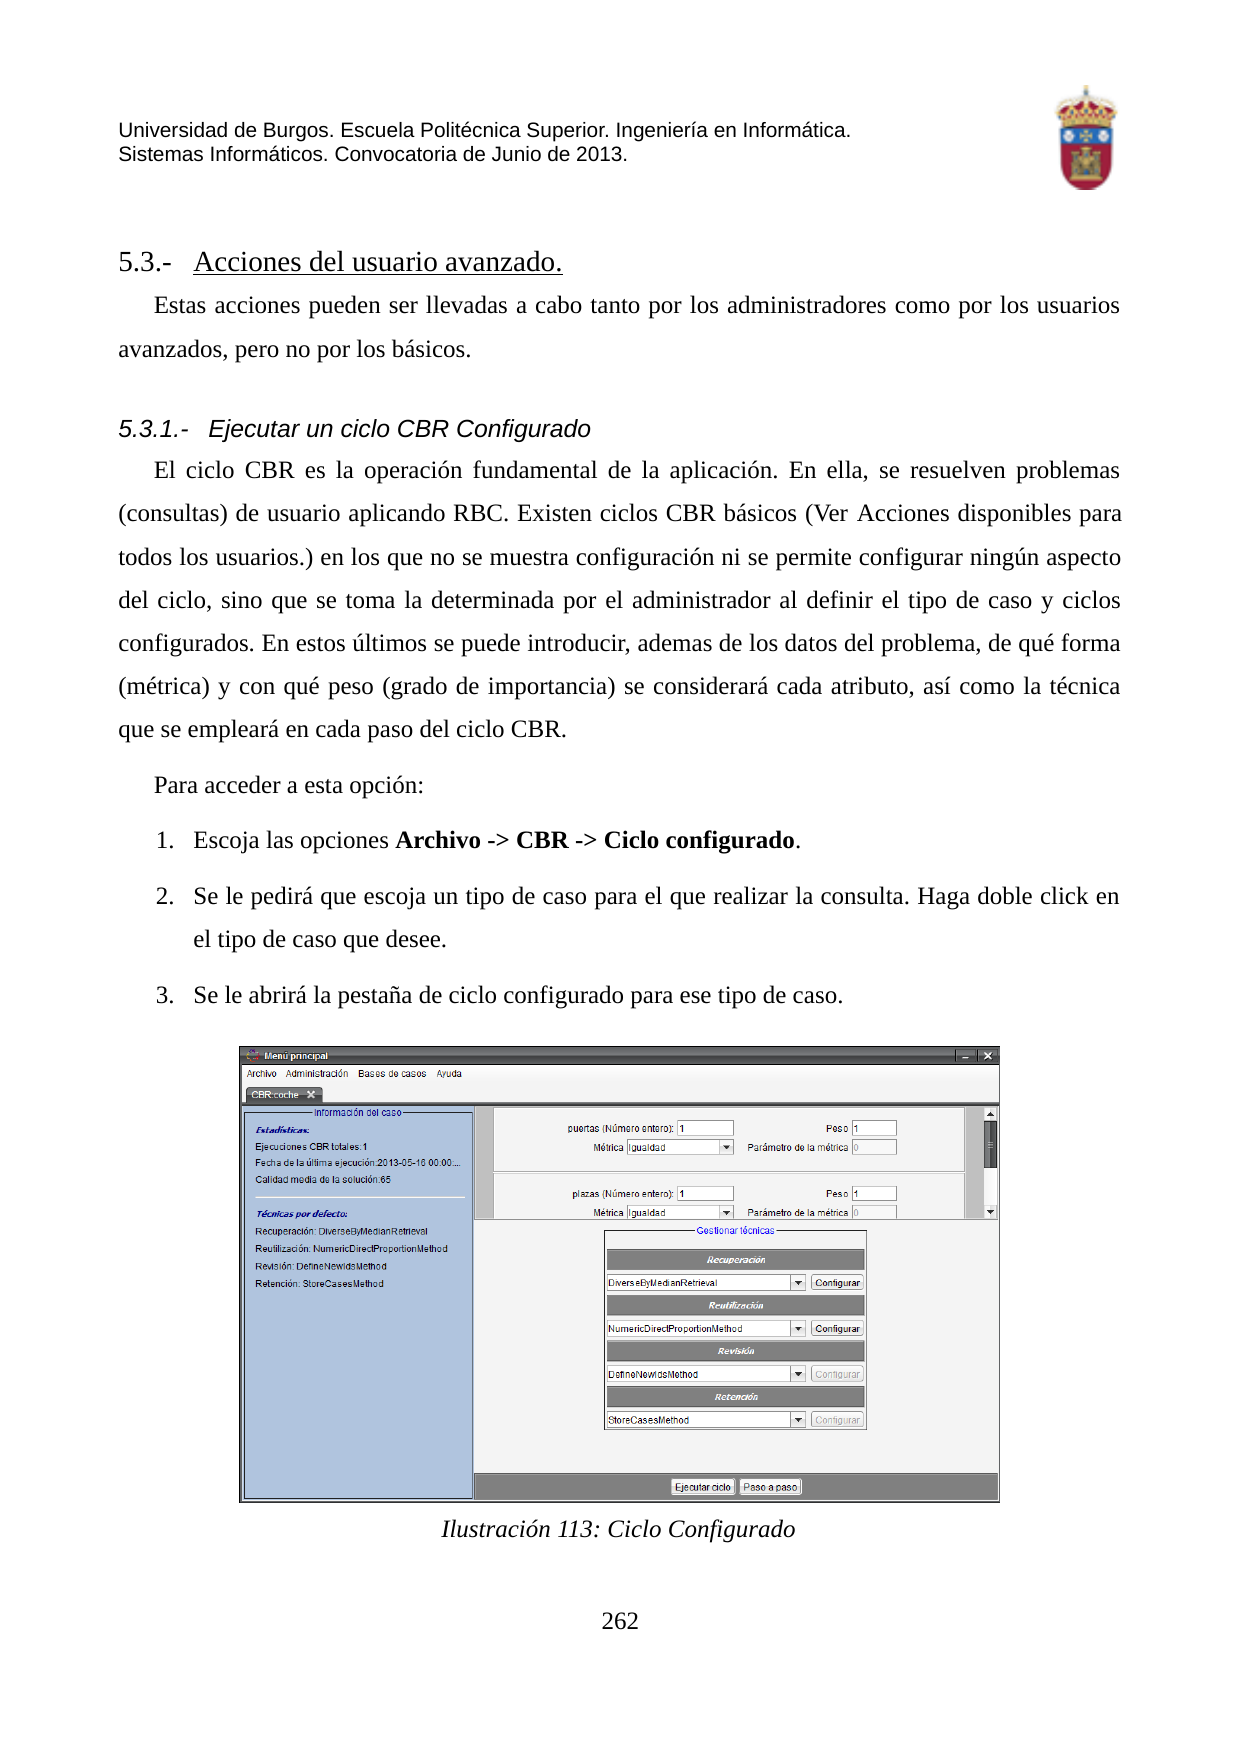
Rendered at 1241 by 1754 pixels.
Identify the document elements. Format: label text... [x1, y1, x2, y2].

text El ciclo CBR es la operación fundamental de la aplicación. En ella, se resuelven problemas (consultas) de usuario aplicando RBC. Existen ciclos CBR básicos (Ver Acciones disponibles para todos los usuarios.) en los que no se muestra configuración ni se permite configurar ningún aspecto del ciclo, sino que se toma la determinada por el administrador al definir el tipo de caso y ciclos configurados. En estos últimos se puede introducir, ademas de los datos del problema, de qué forma (métrica) y con qué peso (grado de importancia) se considerará cada atributo, así como la técnica que se empleará en cada paso del ciclo CBR. [118, 455, 1122, 743]
list Escoja las opciones Archivo -> CBR -> Ciclo configurado. [156, 825, 1122, 854]
text Para acceder a esta opción: [118, 770, 1122, 798]
list Se le abrirá la pestaña de ciclo configurado para ese tipo de caso. [156, 980, 1122, 1008]
list Se le pedirá que escoja un tipo de caso para el que realizar la consulta. Haga doble click en el tipo de caso que desee. [156, 881, 1122, 953]
text Estas acciones pueden ser llevadas a cabo tanto por los administradores como por los usuarios avanzados, pero no por los básicos. [118, 291, 1122, 362]
subtitle Acciones del usuario avanzado. [118, 244, 1122, 278]
text Ilustración 113: Ciclo Configurado [239, 1503, 1000, 1543]
subtitle Ejecutar un ciclo CBR Configurado [118, 414, 1122, 443]
picture [239, 1046, 1000, 1503]
picture [1053, 85, 1120, 190]
